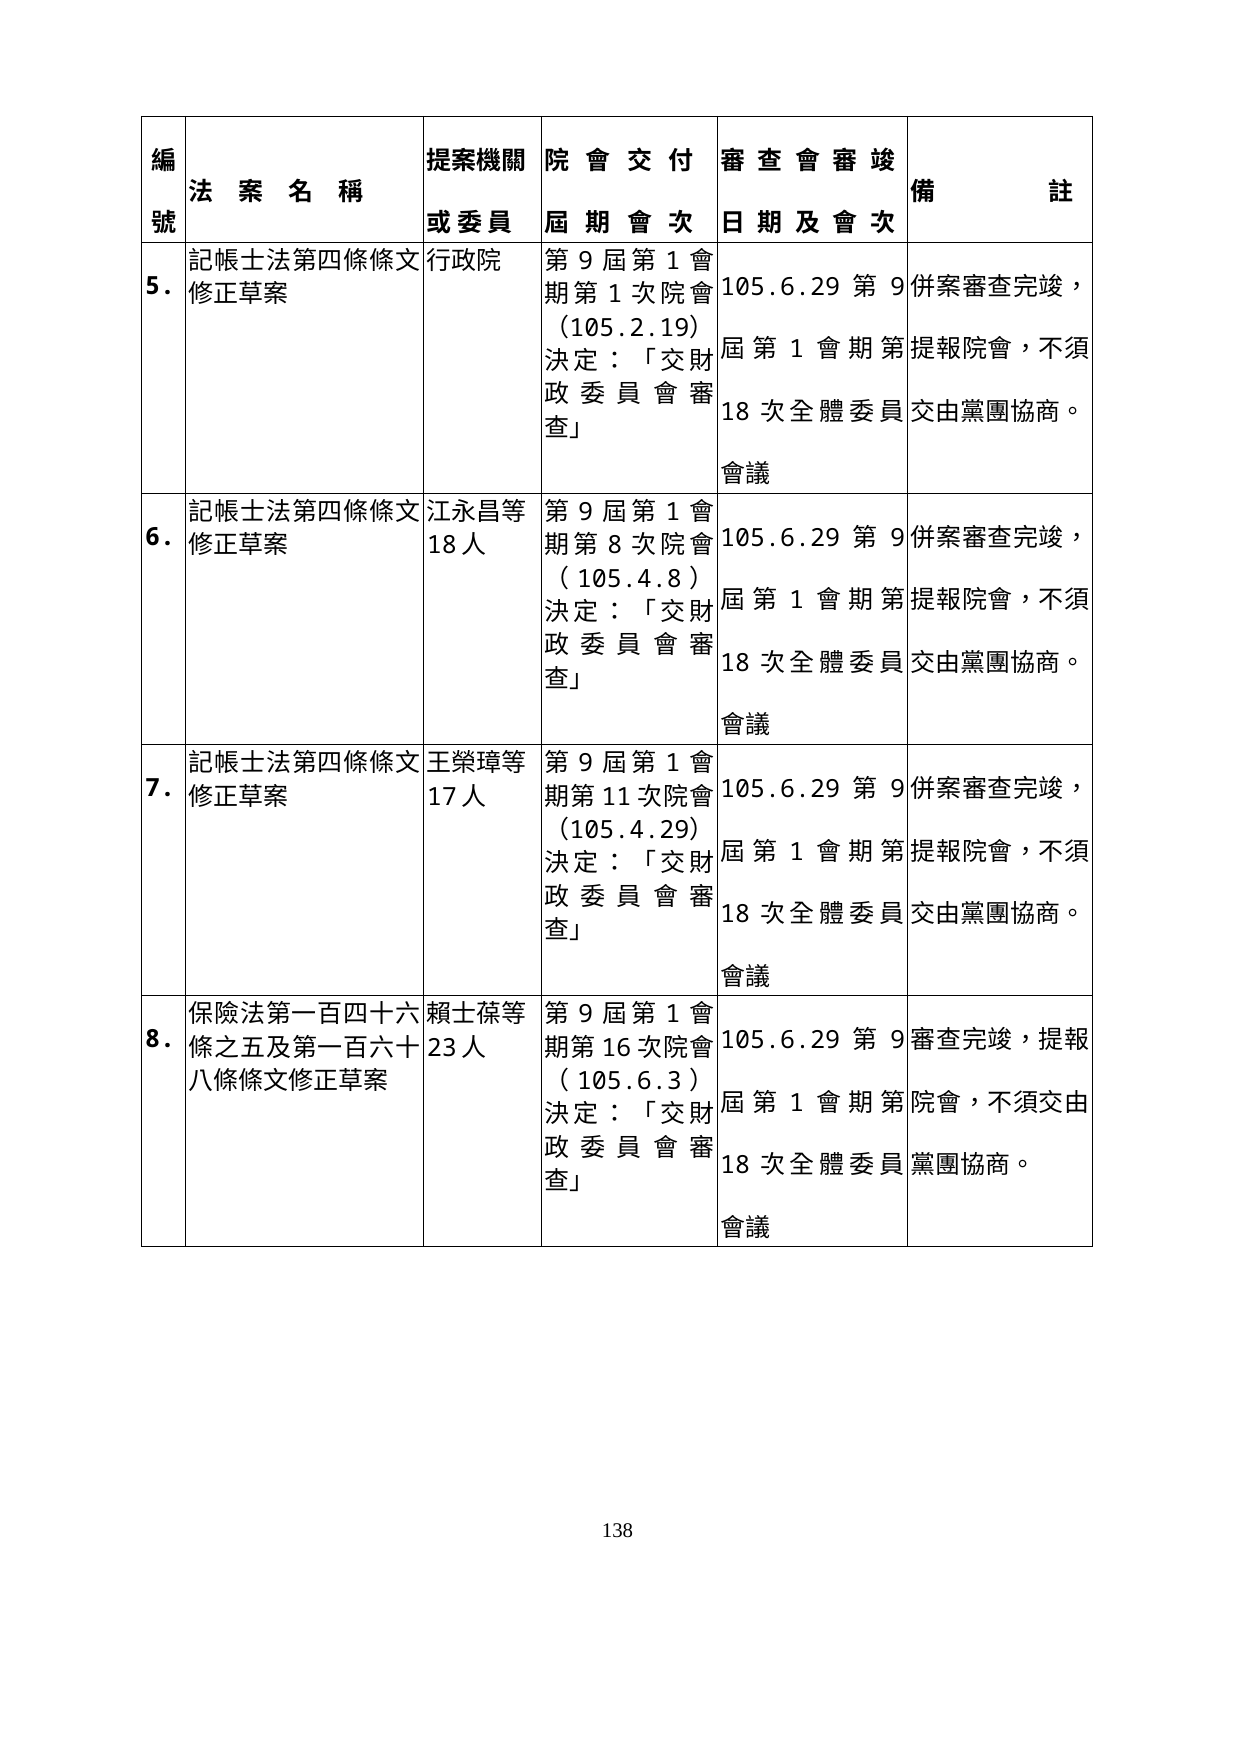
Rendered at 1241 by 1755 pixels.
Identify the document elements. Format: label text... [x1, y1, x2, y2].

table_cell 記帳士法第四條條文修正草案 [186, 243, 423, 493]
table_cell 記帳士法第四條條文修正草案 [186, 494, 423, 744]
table_header 法 案 名 稱 [186, 117, 423, 242]
table_header 提案機關或委員 [424, 117, 541, 242]
table_cell 併案審查完竣，提報院會，不須交由黨團協商。 [908, 243, 1092, 493]
table_cell [142, 745, 185, 995]
table_cell 審查完竣，提報院會，不須交由黨團協商。 [908, 996, 1092, 1246]
table_cell 第9屆第1會期第16次院會（105.6.3）決定：「交財政委員會審查」 [542, 996, 717, 1246]
table_cell 第9屆第1會期第11次院會（105.4.29）決定：「交財政委員會審查」 [542, 745, 717, 995]
table_header 審 查 會 審 竣 日 期 及 會 次 [718, 117, 907, 242]
table_header 編號 [142, 117, 185, 242]
table_cell 賴士葆等23人 [424, 996, 541, 1246]
table_cell 記帳士法第四條條文修正草案 [186, 745, 423, 995]
table_cell 105.6.29第9屆第1會期第18次全體委員會議 [718, 745, 907, 995]
table_cell 行政院 [424, 243, 541, 493]
table_cell 併案審查完竣，提報院會，不須交由黨團協商。 [908, 745, 1092, 995]
table_cell [142, 494, 185, 744]
table_cell [142, 996, 185, 1246]
table_header 備 註 [908, 117, 1092, 242]
table_cell 江永昌等18人 [424, 494, 541, 744]
table_cell [142, 243, 185, 493]
table_cell 併案審查完竣，提報院會，不須交由黨團協商。 [908, 494, 1092, 744]
table_header 院 會 交 付 屆 期 會 次 [542, 117, 717, 242]
table_cell 105.6.29第9屆第1會期第18次全體委員會議 [718, 494, 907, 744]
table_cell 105.6.29第9屆第1會期第18次全體委員會議 [718, 243, 907, 493]
table_cell 第9屆第1會期第1次院會（105.2.19）決定：「交財政委員會審查」 [542, 243, 717, 493]
table_cell 王榮璋等17人 [424, 745, 541, 995]
table_cell 105.6.29第9屆第1會期第18次全體委員會議 [718, 996, 907, 1246]
table_cell 保險法第一百四十六條之五及第一百六十八條條文修正草案 [186, 996, 423, 1246]
table_cell 第9屆第1會期第8次院會（105.4.8）決定：「交財政委員會審查」 [542, 494, 717, 744]
